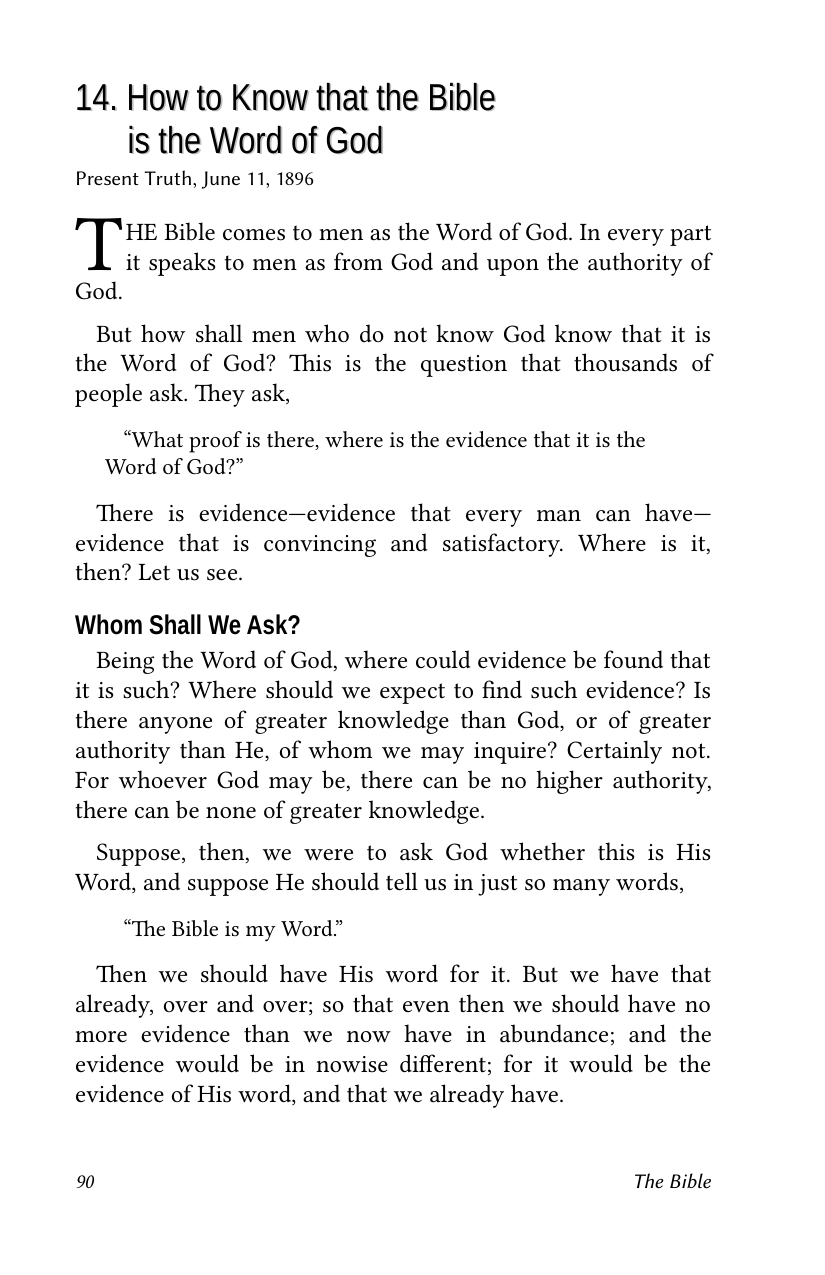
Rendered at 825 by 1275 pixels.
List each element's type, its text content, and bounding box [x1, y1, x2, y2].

text Suppose, then, we were to ask God whether this is His Word, and suppose He should tell us in just so many words, [75, 838, 712, 896]
text “The Bible is my Word.” [105, 916, 682, 942]
text There is evidence—evidence that every man can have—evidence that is convincing and satisfactory. Where is it, then? Let us see. [75, 499, 712, 587]
text “What proof is there, where is the evidence that it is the Word of God?” [105, 427, 682, 480]
text Being the Word of God, where could evidence be found that it is such? Where should we expect to find such evidence? Is there anyone of greater knowledge than God, or of greater authority than He, of whom we may inquire? Certainly not. For whoever God may be, there can be no higher authority, there can be none of greater knowledge. [75, 646, 712, 824]
title How to Know that the Bible is the Word of God [75, 75, 712, 161]
text Present Truth, June 11, 1896 [75, 167, 712, 191]
text But how shall men who do not know God know that it is the Word of God? This is the question that thousands of people ask. They ask, [75, 319, 712, 408]
subtitle Whom Shall We Ask? [75, 609, 712, 640]
text Then we should have His word for it. But we have that already, over and over; so that even then we should have no more evidence than we now have in abundance; and the evidence would be in nowise different; for it would be the evidence of His word, and that we already have. [75, 960, 712, 1108]
text THE Bible comes to men as the Word of God. In every part it speaks to men as from God and upon the authority of God. [75, 218, 712, 306]
